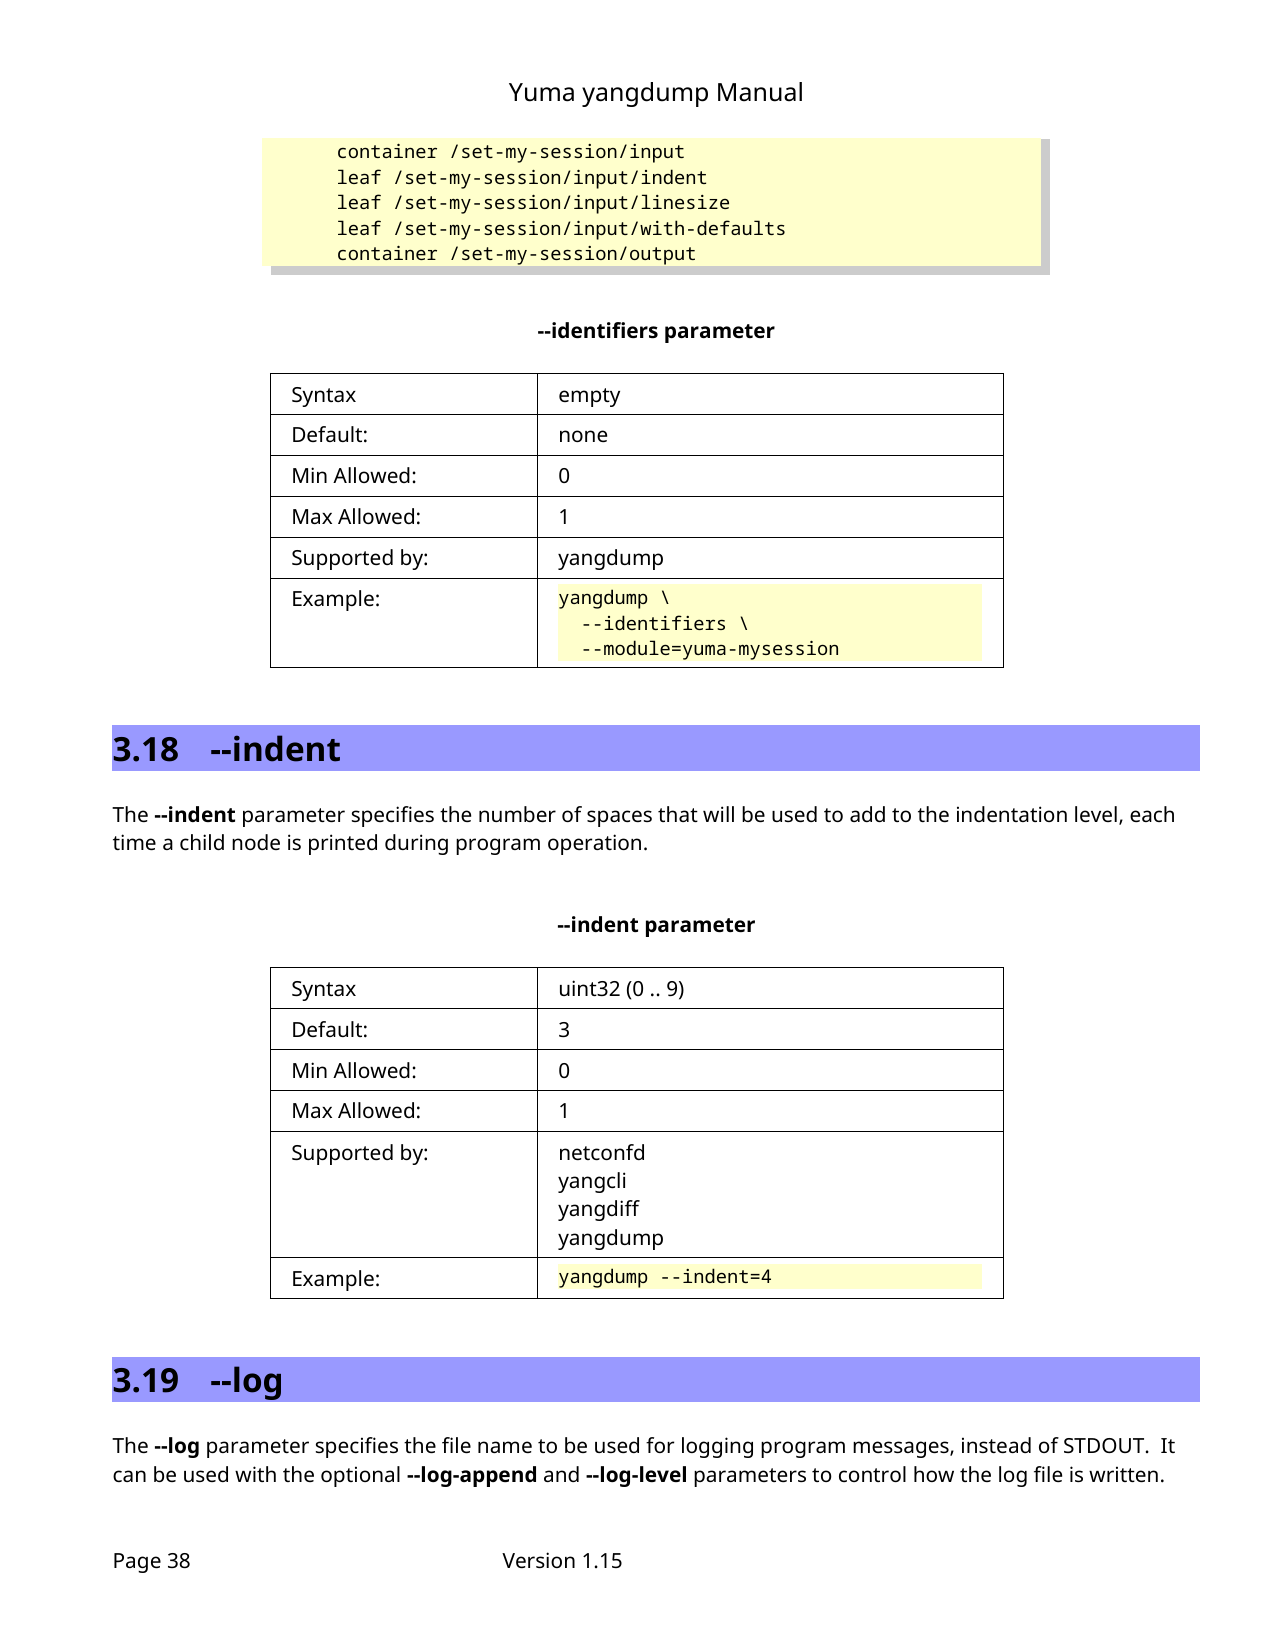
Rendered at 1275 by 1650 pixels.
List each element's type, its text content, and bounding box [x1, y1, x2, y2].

table_cell Example: [271, 1258, 537, 1298]
table_cell none [538, 415, 1003, 455]
table_header Syntax [271, 968, 537, 1008]
table_header Syntax [271, 374, 537, 414]
table_cell Max Allowed: [271, 1091, 537, 1131]
table_cell Max Allowed: [271, 497, 537, 537]
table_cell Min Allowed: [271, 456, 537, 496]
table_cell yangdump --indent=4 [538, 1258, 1003, 1298]
table_cell Default: [271, 415, 537, 455]
table_cell 3 [538, 1009, 1003, 1049]
text leaf /set-my-session/input/indent [262, 164, 1041, 189]
table_cell netconfd yangcli yangdiff yangdump [538, 1132, 1003, 1257]
table_cell Example: [271, 579, 537, 667]
text leaf /set-my-session/input/linesize [262, 189, 1041, 215]
table_cell Default: [271, 1009, 537, 1049]
subtitle --indent [112, 725, 1200, 771]
text The --indent parameter specifies the number of spaces that will be used to add to the indentation level, each time a child node is printed during program operation. [112, 800, 1200, 857]
table_cell Min Allowed: [271, 1050, 537, 1090]
text container /set-my-session/output [262, 241, 1041, 266]
text leaf /set-my-session/input/with-defaults [262, 215, 1041, 241]
table_cell yangdump [538, 538, 1003, 578]
subtitle --log [112, 1357, 1200, 1402]
table_header uint32 (0 .. 9) [538, 968, 1003, 1008]
table_header empty [538, 374, 1003, 414]
table_cell yangdump \ --identifiers \ --module=yuma-mysession [538, 579, 1003, 667]
table_cell 1 [538, 1091, 1003, 1131]
text The --log parameter specifies the file name to be used for logging program messages, instead of STDOUT. It can be used with the optional --log-append and --log-level parameters to control how the log file is written. [112, 1431, 1200, 1488]
table_cell 1 [538, 497, 1003, 537]
subtitle --indent parameter [127, 910, 1185, 939]
text container /set-my-session/input [262, 138, 1041, 164]
table_cell Supported by: [271, 1132, 537, 1257]
table_cell Supported by: [271, 538, 537, 578]
table_cell 0 [538, 456, 1003, 496]
subtitle --identifiers parameter [127, 316, 1185, 344]
table_cell 0 [538, 1050, 1003, 1090]
